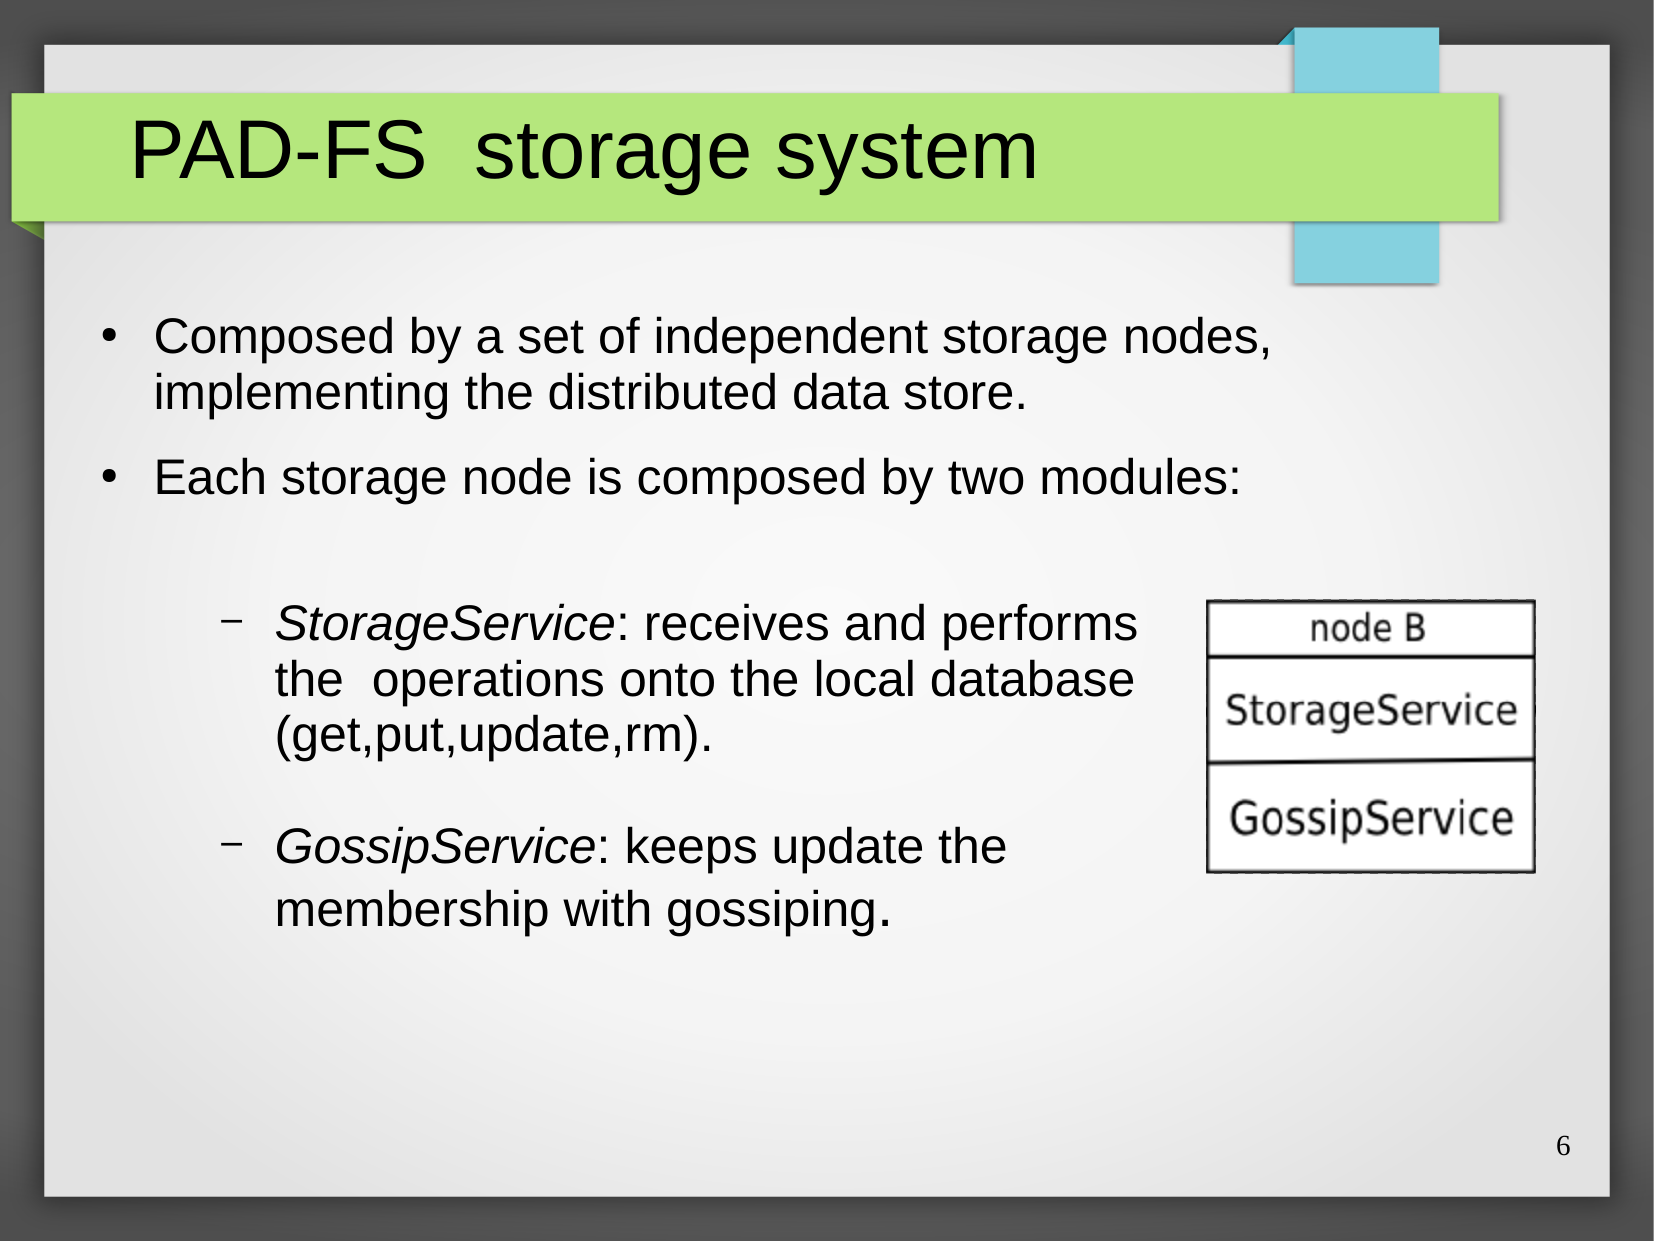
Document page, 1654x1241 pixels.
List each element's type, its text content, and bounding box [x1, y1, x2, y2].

picture [0, 0, 1654, 1241]
list Composed by a set of independent storage nodes, implementing the distributed data store. Each storage node is composed by two modules: [82, 308, 1571, 1028]
title PAD-FS storage system [129, 94, 1619, 206]
text_box StorageService: receives and performs the operations onto the local database (get,put,update,rm). GossipService: keeps update the membership with gossiping. [118, 587, 1189, 950]
